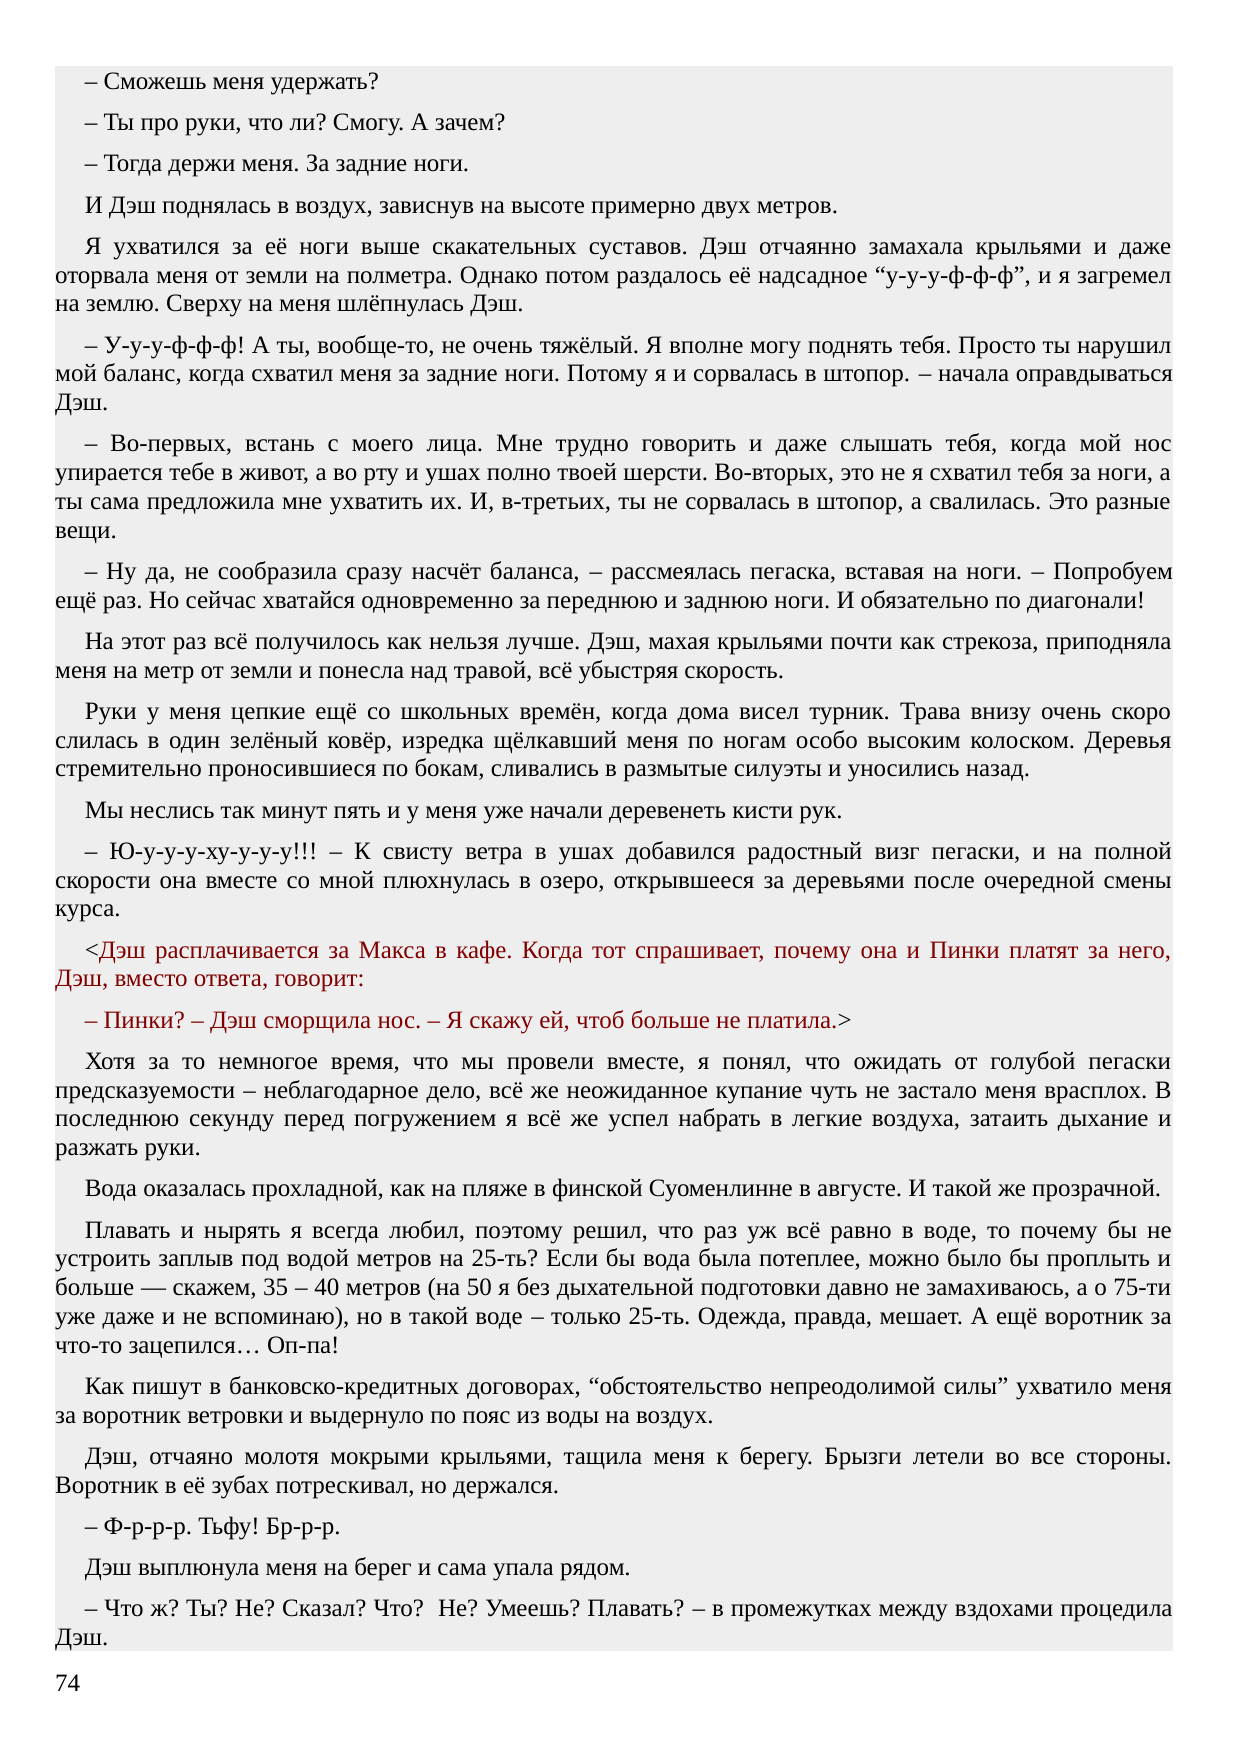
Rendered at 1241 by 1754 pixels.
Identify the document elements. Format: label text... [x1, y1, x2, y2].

text Дэш выплюнула меня на берег и сама упала рядом. [55, 1552, 1173, 1581]
text Хотя за то немногое время, что мы провели вместе, я понял, что ожидать от голубой пегаски предсказуемости – неблагодарное дело, всё же неожиданное купание чуть не застало меня врасплох. В последнюю секунду перед погружением я всё же успел набрать в легкие воздуха, затаить дыхание и разжать руки. [55, 1046, 1173, 1161]
text – Сможешь меня удержать? [55, 66, 1173, 95]
text – Тогда держи меня. За задние ноги. [55, 148, 1173, 177]
text Дэш, отчаяно молотя мокрыми крыльями, тащила меня к берегу. Брызги летели во все стороны. Воротник в её зубах потрескивал, но держался. [55, 1441, 1173, 1498]
text Как пишут в банковско-кредитных договорах, “обстоятельство непреодолимой силы” ухватило меня за воротник ветровки и выдернуло по пояс из воды на воздух. [55, 1371, 1173, 1428]
text – Ю-у-у-у-ху-у-у-у!!! – К свисту ветра в ушах добавился радостный визг пегаски, и на полной скорости она вместе со мной плюхнулась в озеро, открывшееся за деревьями после очередной смены курса. [55, 836, 1173, 922]
text – Что ж? Ты? Не? Сказал? Что? Не? Умеешь? Плавать? – в промежутках между вздохами процедила Дэш. [55, 1593, 1173, 1651]
text Вода оказалась прохладной, как на пляже в финской Суоменлинне в августе. И такой же прозрачной. [55, 1173, 1173, 1202]
text И Дэш поднялась в воздух, зависнув на высоте примерно двух метров. [55, 190, 1173, 218]
text <Дэш расплачивается за Макса в кафе. Когда тот спрашивает, почему она и Пинки платят за него, Дэш, вместо ответа, говорит: [55, 935, 1173, 992]
text – Ф-р-р-р. Тьфу! Бр-р-р. [55, 1511, 1173, 1540]
text На этот раз всё получилось как нельзя лучше. Дэш, махая крыльями почти как стрекоза, приподняла меня на метр от земли и понесла над травой, всё убыстряя скорость. [55, 626, 1173, 683]
text – Пинки? – Дэш сморщила нос. – Я скажу ей, чтоб больше не платила.> [55, 1005, 1173, 1033]
text – У-у-у-ф-ф-ф! А ты, вообще-то, не очень тяжёлый. Я вполне могу поднять тебя. Просто ты нарушил мой баланс, когда схватил меня за задние ноги. Потому я и сорвалась в штопор. – начала оправдываться Дэш. [55, 330, 1173, 416]
text – Ты про руки, что ли? Смогу. А зачем? [55, 107, 1173, 136]
text Плавать и нырять я всегда любил, поэтому решил, что раз уж всё равно в воде, то почему бы не устроить заплыв под водой метров на 25-ть? Если бы вода была потеплее, можно было бы проплыть и больше — скажем, 35 – 40 метров (на 50 я без дыхательной подготовки давно не замахиваюсь, а о 75-ти уже даже и не вспоминаю), но в такой воде – только 25-ть. Одежда, правда, мешает. А ещё воротник за что-то зацепился… Оп-па! [55, 1215, 1173, 1358]
text Руки у меня цепкие ещё со школьных времён, когда дома висел турник. Трава внизу очень скоро слилась в один зелёный ковёр, изредка щёлкавший меня по ногам особо высоким колоском. Деревья стремительно проносившиеся по бокам, сливались в размытые силуэты и уносились назад. [55, 696, 1173, 782]
text – Во-первых, встань с моего лица. Мне трудно говорить и даже слышать тебя, когда мой нос упирается тебе в живот, а во рту и ушах полно твоей шерсти. Во-вторых, это не я схватил тебя за ноги, а ты сама предложила мне ухватить их. И, в-третьих, ты не сорвалась в штопор, а свалилась. Это разные вещи. [55, 428, 1173, 543]
text Мы неслись так минут пять и у меня уже начали деревенеть кисти рук. [55, 795, 1173, 823]
text Я ухватился за её ноги выше скакательных суставов. Дэш отчаянно замахала крыльями и даже оторвала меня от земли на полметра. Однако потом раздалось её надсадное “у-у-у-ф-ф-ф”, и я загремел на землю. Сверху на меня шлёпнулась Дэш. [55, 231, 1173, 317]
text – Ну да, не сообразила сразу насчёт баланса, – рассмеялась пегаска, вставая на ноги. – Попробуем ещё раз. Но сейчас хватайся одновременно за переднюю и заднюю ноги. И обязательно по диагонали! [55, 556, 1173, 613]
